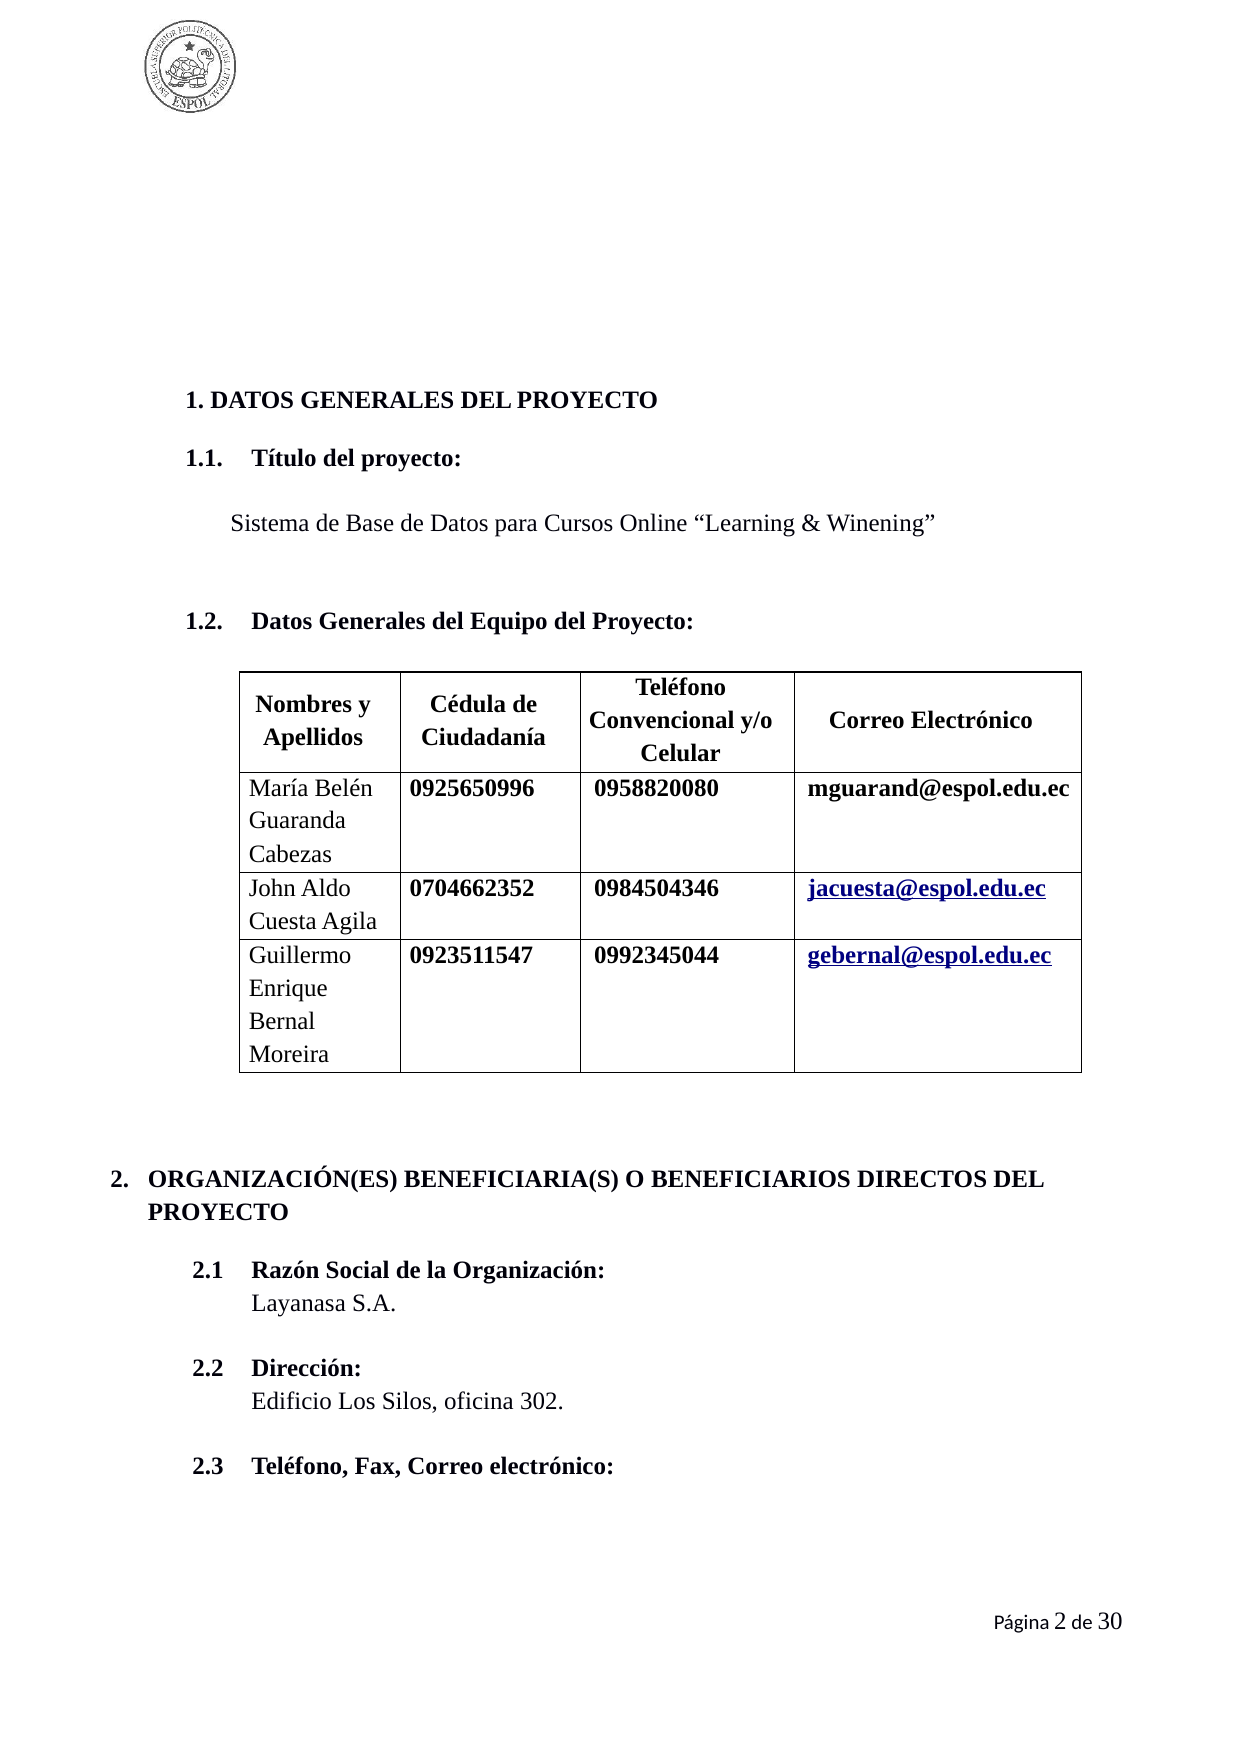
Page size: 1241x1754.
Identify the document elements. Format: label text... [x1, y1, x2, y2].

table_cell mguarand@espol.edu.ec [795, 773, 1081, 872]
table_cell 0925650996 [401, 773, 580, 872]
table_cell gebernal@espol.edu.ec [795, 940, 1081, 1072]
table_cell 0992345044 [581, 940, 794, 1072]
text Edificio Los Silos, oficina 302. [251, 1386, 1122, 1415]
text Layanasa S.A. [251, 1288, 1122, 1317]
list Dirección: [192, 1353, 1122, 1382]
table_cell John Aldo Cuesta Agila [240, 873, 400, 939]
table_cell Guillermo Enrique Bernal Moreira [240, 940, 400, 1072]
text Sistema de Base de Datos para Cursos Online “Learning & Winening” [230, 508, 1122, 537]
list Datos Generales del Equipo del Proyecto: [185, 606, 1122, 635]
list ORGANIZACIÓN(ES) BENEFICIARIA(S) O BENEFICIARIOS DIRECTOS DEL PROYECTO [110, 1164, 1122, 1226]
subtitle 1. DATOS GENERALES DEL PROYECTO [185, 385, 1122, 413]
table_header Teléfono Convencional y/o Celular [581, 673, 794, 772]
table_header Cédula de Ciudadanía [401, 673, 580, 772]
table_header Nombres y Apellidos [240, 673, 400, 772]
list Razón Social de la Organización: [192, 1255, 1122, 1284]
table_cell 0923511547 [401, 940, 580, 1072]
list Teléfono, Fax, Correo electrónico: [192, 1451, 1122, 1480]
table_cell 0958820080 [581, 773, 794, 872]
table_cell 0704662352 [401, 873, 580, 939]
table_cell jacuesta@espol.edu.ec [795, 873, 1081, 939]
table_cell 0984504346 [581, 873, 794, 939]
table_cell María Belén Guaranda Cabezas [240, 773, 400, 872]
list Título del proyecto: [185, 443, 1122, 472]
table_header Correo Electrónico [795, 673, 1081, 772]
